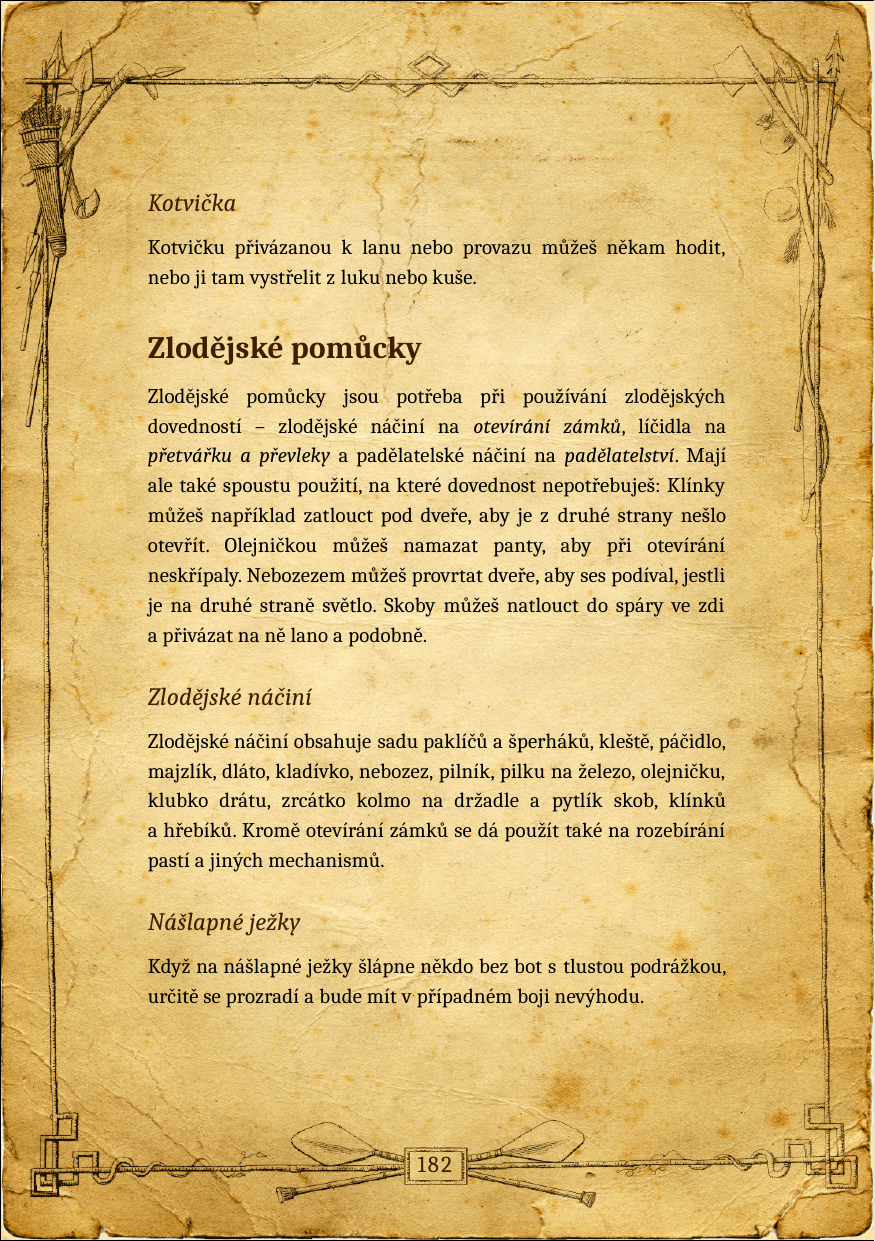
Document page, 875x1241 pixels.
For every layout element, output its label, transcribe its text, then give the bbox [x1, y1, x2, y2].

text Když na nášlapné ježky šlápne někdo bez bot s⁠ tlustou podrážkou, určitě se prozradí a⁠ bude mít v⁠ případném boji nevýhodu. [148, 955, 726, 1009]
subtitle Zlodějské náčiní [148, 683, 726, 712]
picture [1, 1, 874, 1240]
subtitle Nášlapné ježky [148, 908, 726, 937]
subtitle Kotvička [148, 189, 726, 218]
text Zlodějské náčiní obsahuje sadu paklíčů a⁠ šperháků, kleště, páčidlo, majzlík, dláto, kladívko, nebozez, pilník, pilku na železo, olejničku, klubko drátu, zrcátko kolmo na držadle a⁠ pytlík skob, klínků a⁠ hřebíků. Kromě otevírání zámků se dá použít také na rozebírání pastí a⁠ jiných mechanismů. [148, 729, 726, 873]
text Kotvičku přivázanou k⁠ lanu nebo provazu můžeš někam hodit, nebo ji tam vystřelit z⁠ luku nebo kuše. [148, 236, 726, 289]
subtitle Zlodějské pomůcky [148, 331, 726, 367]
text Zlodějské pomůcky jsou potřeba při používání zlodějských dovedností – zlodějské náčiní na otevírání zámků, líčidla na přetvářku a⁠ převleky a⁠ padělatelské náčiní na padělatelství. Mají ale také spoustu použití, na které dovednost nepotřebuješ: Klínky můžeš například zatlouct pod dveře, aby je z⁠ druhé strany nešlo otevřít. Olejničkou můžeš namazat panty, aby při otevírání neskřípaly. Nebozezem můžeš provrtat dveře, aby ses podíval, jestli je na druhé straně světlo. Skoby můžeš natlouct do spáry ve zdi a⁠ přivázat na ně lano a⁠ podobně. [148, 384, 726, 647]
